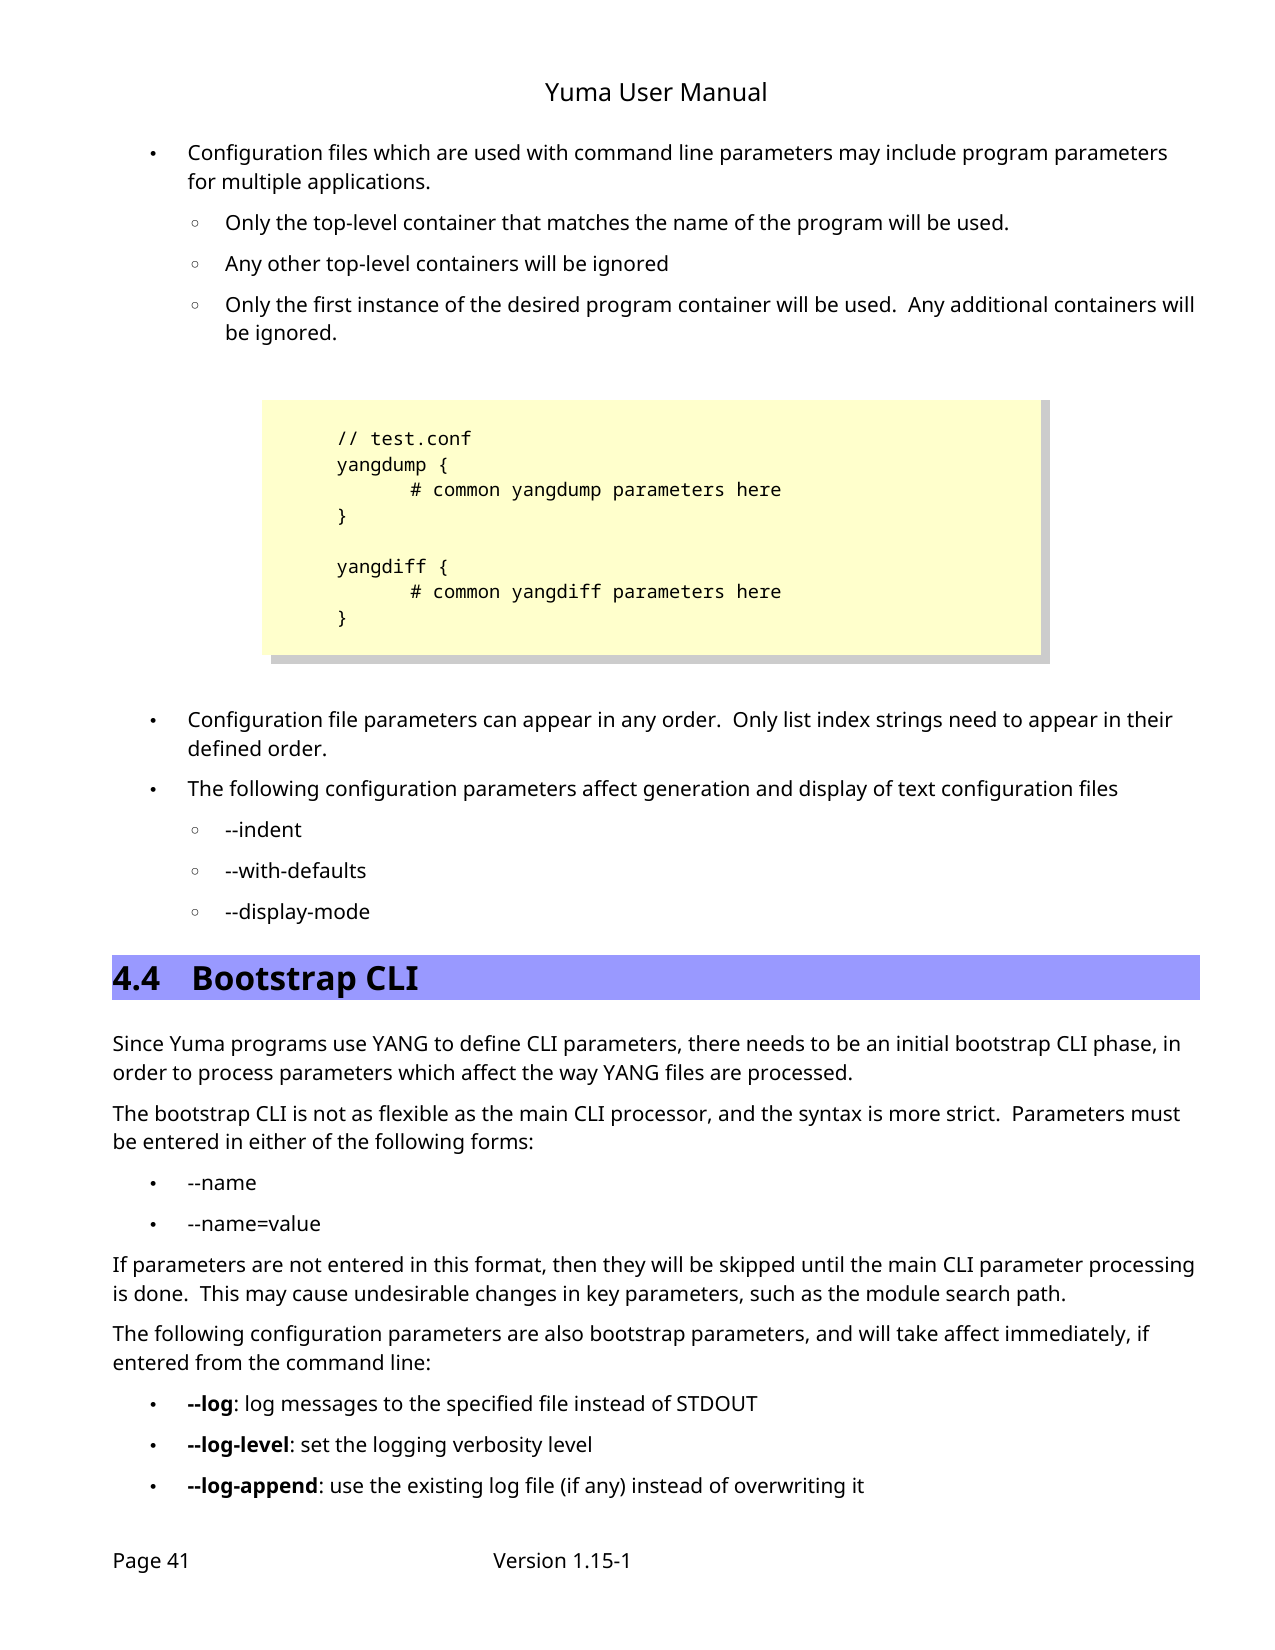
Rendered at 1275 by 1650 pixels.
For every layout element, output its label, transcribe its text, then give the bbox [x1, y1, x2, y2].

list --display-mode [187, 897, 1200, 926]
list Only the top-level container that matches the name of the program will be used. [187, 208, 1200, 236]
list Only the first instance of the desired program container will be used. Any additional containers will be ignored. [187, 290, 1200, 347]
text Since Yuma programs use YANG to define CLI parameters, there needs to be an initial bootstrap CLI phase, in order to process parameters which affect the way YANG files are processed. [112, 1029, 1200, 1086]
list --log: log messages to the specified file instead of STDOUT [150, 1389, 1200, 1417]
list Any other top-level containers will be ignored [187, 249, 1200, 277]
text // test.conf [262, 426, 1041, 451]
text yangdump { [262, 451, 1041, 477]
text If parameters are not entered in this format, then they will be skipped until the main CLI parameter processing is done. This may cause undesirable changes in key parameters, such as the module search path. [112, 1250, 1200, 1307]
list --name [150, 1168, 1200, 1197]
subtitle Bootstrap CLI [112, 955, 1200, 1000]
list Configuration files which are used with command line parameters may include program parameters for multiple applications. [150, 138, 1200, 195]
list --log-append: use the existing log file (if any) instead of overwriting it [150, 1471, 1200, 1499]
text } [262, 502, 1041, 528]
text # common yangdiff parameters here [262, 579, 1041, 604]
list --indent [187, 816, 1200, 844]
text } [262, 604, 1041, 630]
text The following configuration parameters are also bootstrap parameters, and will take affect immediately, if entered from the command line: [112, 1319, 1200, 1376]
list Configuration file parameters can appear in any order. Only list index strings need to appear in their defined order. [150, 705, 1200, 762]
text # common yangdump parameters here [262, 477, 1041, 502]
list --name=value [150, 1209, 1200, 1238]
text yangdiff { [262, 553, 1041, 579]
text The bootstrap CLI is not as flexible as the main CLI processor, and the syntax is more strict. Parameters must be entered in either of the following forms: [112, 1099, 1200, 1156]
list The following configuration parameters affect generation and display of text configuration files [150, 774, 1200, 803]
list --with-defaults [187, 856, 1200, 885]
list --log-level: set the logging verbosity level [150, 1430, 1200, 1458]
